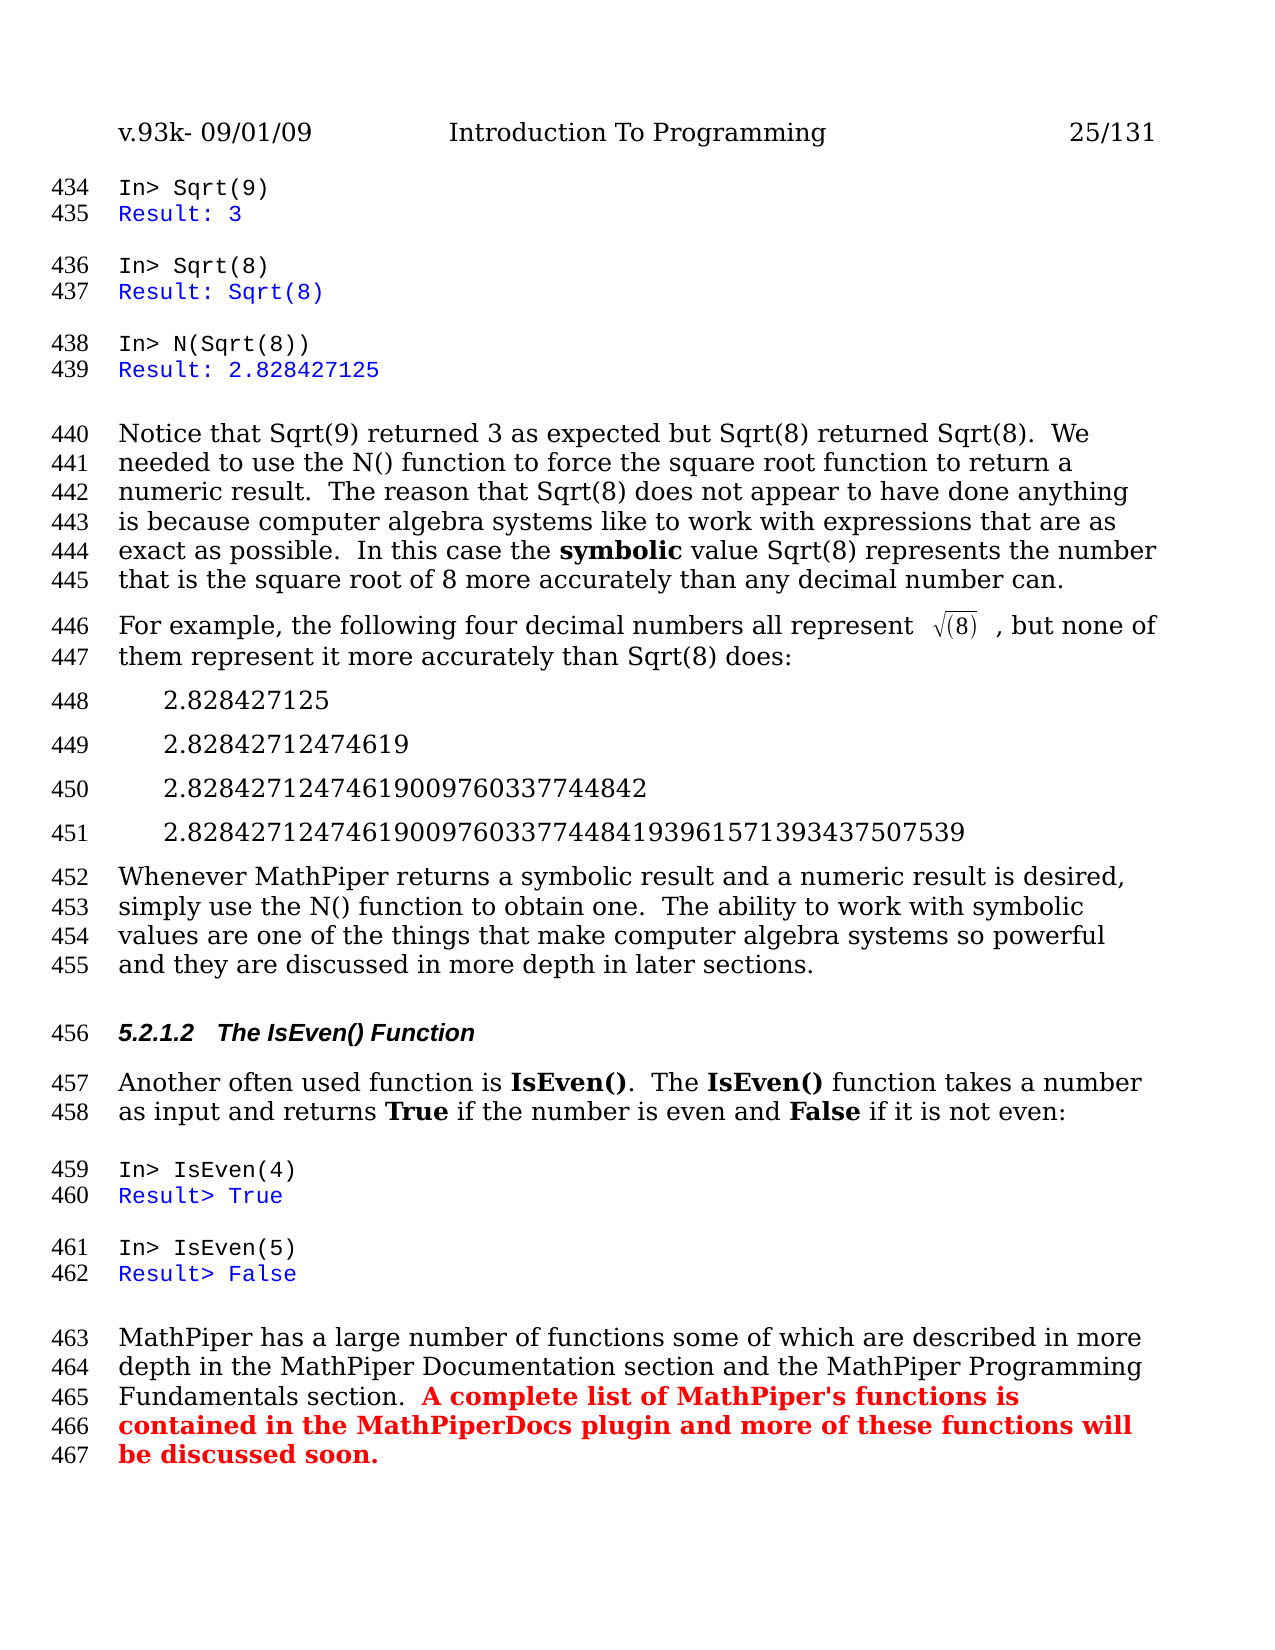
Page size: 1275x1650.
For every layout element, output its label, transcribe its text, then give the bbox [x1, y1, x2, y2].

text Result: 2.828427125 [118, 358, 1157, 384]
text Notice that Sqrt(9) returned 3 as expected but Sqrt(8) returned Sqrt(8). We needed to use the N() function to force the square root function to return a numeric result. The reason that Sqrt(8) does not appear to have done anything is because computer algebra systems like to work with expressions that are as exact as possible. In this case the symbolic value Sqrt(8) represents the number that is the square root of 8 more accurately than any decimal number can. [118, 419, 1157, 594]
text In> IsEven(5) [118, 1236, 1157, 1262]
text Result> False [118, 1262, 1157, 1288]
text Result: 3 [118, 203, 1157, 229]
text In> N(Sqrt(8)) [118, 332, 1157, 358]
text MathPiper has a large number of functions some of which are described in more depth in the MathPiper Documentation section and the MathPiper Programming Fundamentals section. A complete list of MathPiper's functions is contained in the MathPiperDocs plugin and more of these functions will be discussed soon. [118, 1323, 1157, 1469]
text For example, the following four decimal numbers all represent, but none of them represent it more accurately than Sqrt(8) does: [118, 609, 1157, 671]
text 2.82842712474619009760337744842 [163, 774, 1157, 803]
text In> IsEven(4) [118, 1158, 1157, 1184]
text 2.82842712474619 [163, 730, 1157, 759]
subtitle The IsEven() Function [118, 1018, 1157, 1047]
text In> Sqrt(8) [118, 254, 1157, 281]
text Result: Sqrt(8) [118, 281, 1157, 306]
text In> Sqrt(9) [118, 177, 1157, 203]
text 2.828427125 [163, 686, 1157, 715]
text 2.8284271247461900976033774484193961571393437507539 [163, 818, 1157, 848]
text Whenever MathPiper returns a symbolic result and a numeric result is desired, simply use the N() function to obtain one. The ability to work with symbolic values are one of the things that make computer algebra systems so powerful and they are discussed in more depth in later sections. [118, 863, 1157, 979]
text Result> True [118, 1184, 1157, 1210]
text Another often used function is IsEven(). The IsEven() function takes a number as input and returns True if the number is even and False if it is not even: [118, 1068, 1157, 1127]
